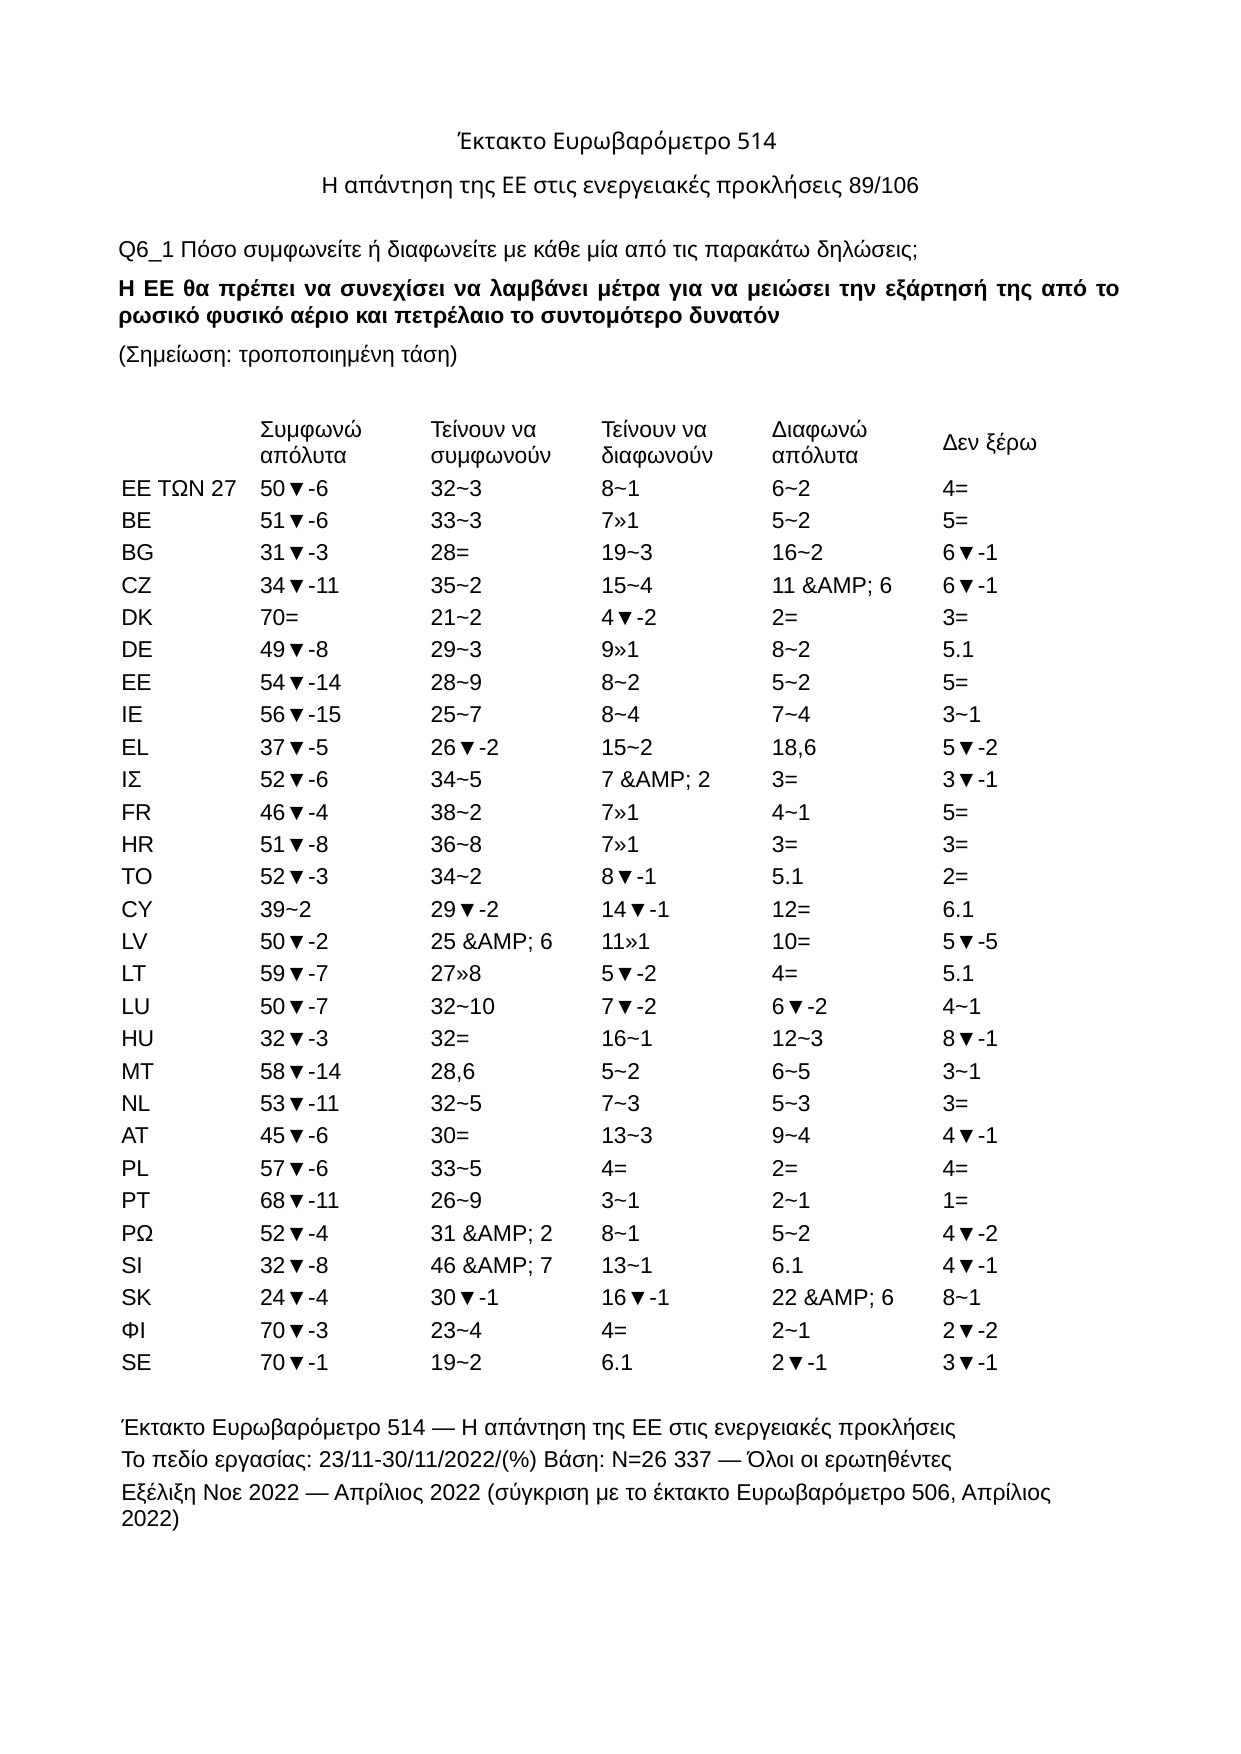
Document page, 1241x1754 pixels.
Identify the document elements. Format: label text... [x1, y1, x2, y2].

table_cell 52▼-4 [257, 1217, 427, 1249]
table_cell HU [118, 1022, 257, 1054]
table_cell 32~3 [428, 471, 598, 504]
table_cell DE [118, 634, 257, 666]
table_cell 8~1 [598, 471, 769, 504]
table_cell 3= [939, 601, 1110, 633]
table_cell 3~1 [939, 1055, 1110, 1087]
table_cell 16▼-1 [598, 1281, 769, 1314]
table_cell LV [118, 925, 257, 957]
table_cell 32~10 [428, 990, 598, 1022]
table_cell 34~5 [428, 763, 598, 795]
table_cell LT [118, 958, 257, 990]
table_cell 11 &AMP; 6 [769, 569, 939, 601]
table_cell 4▼-2 [598, 601, 769, 633]
table_cell 32▼-3 [257, 1022, 427, 1054]
table_cell 37▼-5 [257, 731, 427, 763]
table_cell 6~2 [769, 471, 939, 504]
table_cell 29~3 [428, 634, 598, 666]
table_cell 32~5 [428, 1087, 598, 1119]
table_cell 30= [428, 1119, 598, 1152]
table_cell ΙΣ [118, 763, 257, 795]
table_cell 56▼-15 [257, 698, 427, 731]
table_cell 51▼-8 [257, 828, 427, 860]
table_cell 28,6 [428, 1055, 598, 1087]
table_cell 70▼-1 [257, 1346, 427, 1378]
table_cell 25 &AMP; 6 [428, 925, 598, 957]
table_cell 9»1 [598, 634, 769, 666]
table_cell Έκτακτο Ευρωβαρόμετρο 514 — Η απάντηση της ΕΕ στις ενεργειακές προκλήσεις [118, 1411, 1110, 1443]
table_cell 52▼-3 [257, 860, 427, 893]
table_cell 1= [939, 1184, 1110, 1217]
table_cell 4~1 [939, 990, 1110, 1022]
table_cell CZ [118, 569, 257, 601]
table_cell 34▼-11 [257, 569, 427, 601]
table_cell 22 &AMP; 6 [769, 1281, 939, 1314]
table_cell 4= [769, 958, 939, 990]
table_cell 2▼-1 [769, 1346, 939, 1378]
table_cell [257, 1379, 427, 1411]
table_cell 5.1 [939, 958, 1110, 990]
table_cell DK [118, 601, 257, 633]
table_cell 70▼-3 [257, 1314, 427, 1346]
table_cell 5▼-2 [598, 958, 769, 990]
table_cell 11»1 [598, 925, 769, 957]
table_cell 51▼-6 [257, 504, 427, 536]
table_cell 4▼-1 [939, 1249, 1110, 1281]
table_cell 5~2 [769, 1217, 939, 1249]
table_cell 3~1 [598, 1184, 769, 1217]
table_cell 7»1 [598, 828, 769, 860]
table_cell 8~2 [598, 666, 769, 698]
table_cell MT [118, 1055, 257, 1087]
table_cell 45▼-6 [257, 1119, 427, 1152]
table_cell 50▼-2 [257, 925, 427, 957]
table_cell SI [118, 1249, 257, 1281]
table_cell 5~2 [769, 666, 939, 698]
table_cell 14▼-1 [598, 893, 769, 925]
table_cell 21~2 [428, 601, 598, 633]
table_cell 38~2 [428, 795, 598, 828]
table_header Τείνουν να συμφωνούν [428, 413, 598, 471]
table_cell 16~1 [598, 1022, 769, 1054]
table_cell 3= [939, 828, 1110, 860]
table_cell 4= [598, 1314, 769, 1346]
table_cell PL [118, 1152, 257, 1184]
table_cell [769, 1379, 939, 1411]
table_cell 46▼-4 [257, 795, 427, 828]
table_cell 2▼-2 [939, 1314, 1110, 1346]
table_cell 8~4 [598, 698, 769, 731]
table_cell CY [118, 893, 257, 925]
table_cell 4= [939, 471, 1110, 504]
table_cell 4= [598, 1152, 769, 1184]
table_cell ΕΕ ΤΩΝ 27 [118, 471, 257, 504]
table_cell 23~4 [428, 1314, 598, 1346]
table_cell 5▼-2 [939, 731, 1110, 763]
table_cell 33~5 [428, 1152, 598, 1184]
table_cell 3= [769, 828, 939, 860]
table_cell 27»8 [428, 958, 598, 990]
table_cell Εξέλιξη Νοε 2022 — Απρίλιος 2022 (σύγκριση με το έκτακτο Ευρωβαρόμετρο 506, Απρίλιος 2022) [118, 1476, 1110, 1534]
table_cell 2= [769, 1152, 939, 1184]
table_cell 3= [939, 1087, 1110, 1119]
table_cell 46 &AMP; 7 [428, 1249, 598, 1281]
table_cell 24▼-4 [257, 1281, 427, 1314]
table_cell 6.1 [939, 893, 1110, 925]
table_cell 5.1 [939, 634, 1110, 666]
table_cell 7»1 [598, 795, 769, 828]
table_cell BG [118, 536, 257, 569]
table_cell 50▼-7 [257, 990, 427, 1022]
table_cell 7~4 [769, 698, 939, 731]
table_cell Το πεδίο εργασίας: 23/11-30/11/2022/(%) Βάση: N=26 337 — Όλοι οι ερωτηθέντες [118, 1443, 1110, 1476]
table_cell 7 &AMP; 2 [598, 763, 769, 795]
table_cell PT [118, 1184, 257, 1217]
table_cell 5~3 [769, 1087, 939, 1119]
table_cell ΦΙ [118, 1314, 257, 1346]
table_cell 13~1 [598, 1249, 769, 1281]
table_header [118, 413, 257, 471]
table_cell 15~4 [598, 569, 769, 601]
table_cell ΤΟ [118, 860, 257, 893]
table_cell 36~8 [428, 828, 598, 860]
table_cell 33~3 [428, 504, 598, 536]
table_cell 8▼-1 [598, 860, 769, 893]
table_cell 57▼-6 [257, 1152, 427, 1184]
table_cell 8~1 [939, 1281, 1110, 1314]
table_cell 5~2 [598, 1055, 769, 1087]
text Η ΕΕ θα πρέπει να συνεχίσει να λαμβάνει μέτρα για να μειώσει την εξάρτησή της από το ρωσικό φυσικό αέριο και πετρέλαιο το συντομότερο δυνατόν [118, 275, 1122, 328]
table_cell 12~3 [769, 1022, 939, 1054]
table_header Διαφωνώ απόλυτα [769, 413, 939, 471]
table_cell [939, 1379, 1110, 1411]
table_cell 8~2 [769, 634, 939, 666]
table_cell 31▼-3 [257, 536, 427, 569]
table_cell 50▼-6 [257, 471, 427, 504]
text (Σημείωση: τροποποιημένη τάση) [118, 341, 1122, 367]
table_cell AT [118, 1119, 257, 1152]
table_cell 5▼-5 [939, 925, 1110, 957]
table_cell 6.1 [769, 1249, 939, 1281]
table_cell 6.1 [598, 1346, 769, 1378]
table_cell 28~9 [428, 666, 598, 698]
table_cell 12= [769, 893, 939, 925]
table_cell LU [118, 990, 257, 1022]
table_cell 35~2 [428, 569, 598, 601]
table_cell 32▼-8 [257, 1249, 427, 1281]
table_cell 68▼-11 [257, 1184, 427, 1217]
table_cell 8▼-1 [939, 1022, 1110, 1054]
table_cell 5.1 [769, 860, 939, 893]
table_cell 54▼-14 [257, 666, 427, 698]
table_header Δεν ξέρω [939, 413, 1110, 471]
table_cell 4~1 [769, 795, 939, 828]
table_cell 5= [939, 504, 1110, 536]
table_cell 70= [257, 601, 427, 633]
table_cell 19~3 [598, 536, 769, 569]
table_cell [118, 1379, 257, 1411]
table_cell NL [118, 1087, 257, 1119]
table_cell 9~4 [769, 1119, 939, 1152]
table_cell 59▼-7 [257, 958, 427, 990]
table_cell 16~2 [769, 536, 939, 569]
table_cell 3▼-1 [939, 1346, 1110, 1378]
table_cell EE [118, 666, 257, 698]
table_cell 19~2 [428, 1346, 598, 1378]
table_cell 5= [939, 666, 1110, 698]
table_cell HR [118, 828, 257, 860]
table_cell ΡΩ [118, 1217, 257, 1249]
table_cell 6▼-2 [769, 990, 939, 1022]
table_cell 26~9 [428, 1184, 598, 1217]
table_cell [598, 1379, 769, 1411]
table_cell 6~5 [769, 1055, 939, 1087]
table_cell 28= [428, 536, 598, 569]
table_cell 7~3 [598, 1087, 769, 1119]
table_cell 4▼-2 [939, 1217, 1110, 1249]
table_cell 18,6 [769, 731, 939, 763]
table_cell SE [118, 1346, 257, 1378]
table_cell 10= [769, 925, 939, 957]
table_cell 2= [769, 601, 939, 633]
table_cell 49▼-8 [257, 634, 427, 666]
text Q6_1 Πόσο συμφωνείτε ή διαφωνείτε με κάθε μία από τις παρακάτω δηλώσεις; [118, 236, 1122, 262]
table_cell 3~1 [939, 698, 1110, 731]
table_cell 58▼-14 [257, 1055, 427, 1087]
table_cell 4= [939, 1152, 1110, 1184]
table_cell 25~7 [428, 698, 598, 731]
table_cell 32= [428, 1022, 598, 1054]
table_cell 53▼-11 [257, 1087, 427, 1119]
table_cell 6▼-1 [939, 536, 1110, 569]
table_cell 31 &AMP; 2 [428, 1217, 598, 1249]
table_cell 5= [939, 795, 1110, 828]
table_cell IE [118, 698, 257, 731]
table_cell 30▼-1 [428, 1281, 598, 1314]
table_cell 3▼-1 [939, 763, 1110, 795]
table_cell BE [118, 504, 257, 536]
table_cell 15~2 [598, 731, 769, 763]
table_cell 29▼-2 [428, 893, 598, 925]
table_header Συμφωνώ απόλυτα [257, 413, 427, 471]
table_cell 4▼-1 [939, 1119, 1110, 1152]
table_header Τείνουν να διαφωνούν [598, 413, 769, 471]
table_cell EL [118, 731, 257, 763]
table_cell 26▼-2 [428, 731, 598, 763]
table_cell 8~1 [598, 1217, 769, 1249]
table_cell 13~3 [598, 1119, 769, 1152]
table_cell 7▼-2 [598, 990, 769, 1022]
table_cell 2~1 [769, 1184, 939, 1217]
table_cell 2~1 [769, 1314, 939, 1346]
table_cell 34~2 [428, 860, 598, 893]
table_cell 7»1 [598, 504, 769, 536]
table_cell SK [118, 1281, 257, 1314]
table_cell 6▼-1 [939, 569, 1110, 601]
table_cell [428, 1379, 598, 1411]
table_cell 39~2 [257, 893, 427, 925]
table_cell 3= [769, 763, 939, 795]
table_cell FR [118, 795, 257, 828]
table_cell 2= [939, 860, 1110, 893]
table_cell 52▼-6 [257, 763, 427, 795]
table_cell 5~2 [769, 504, 939, 536]
